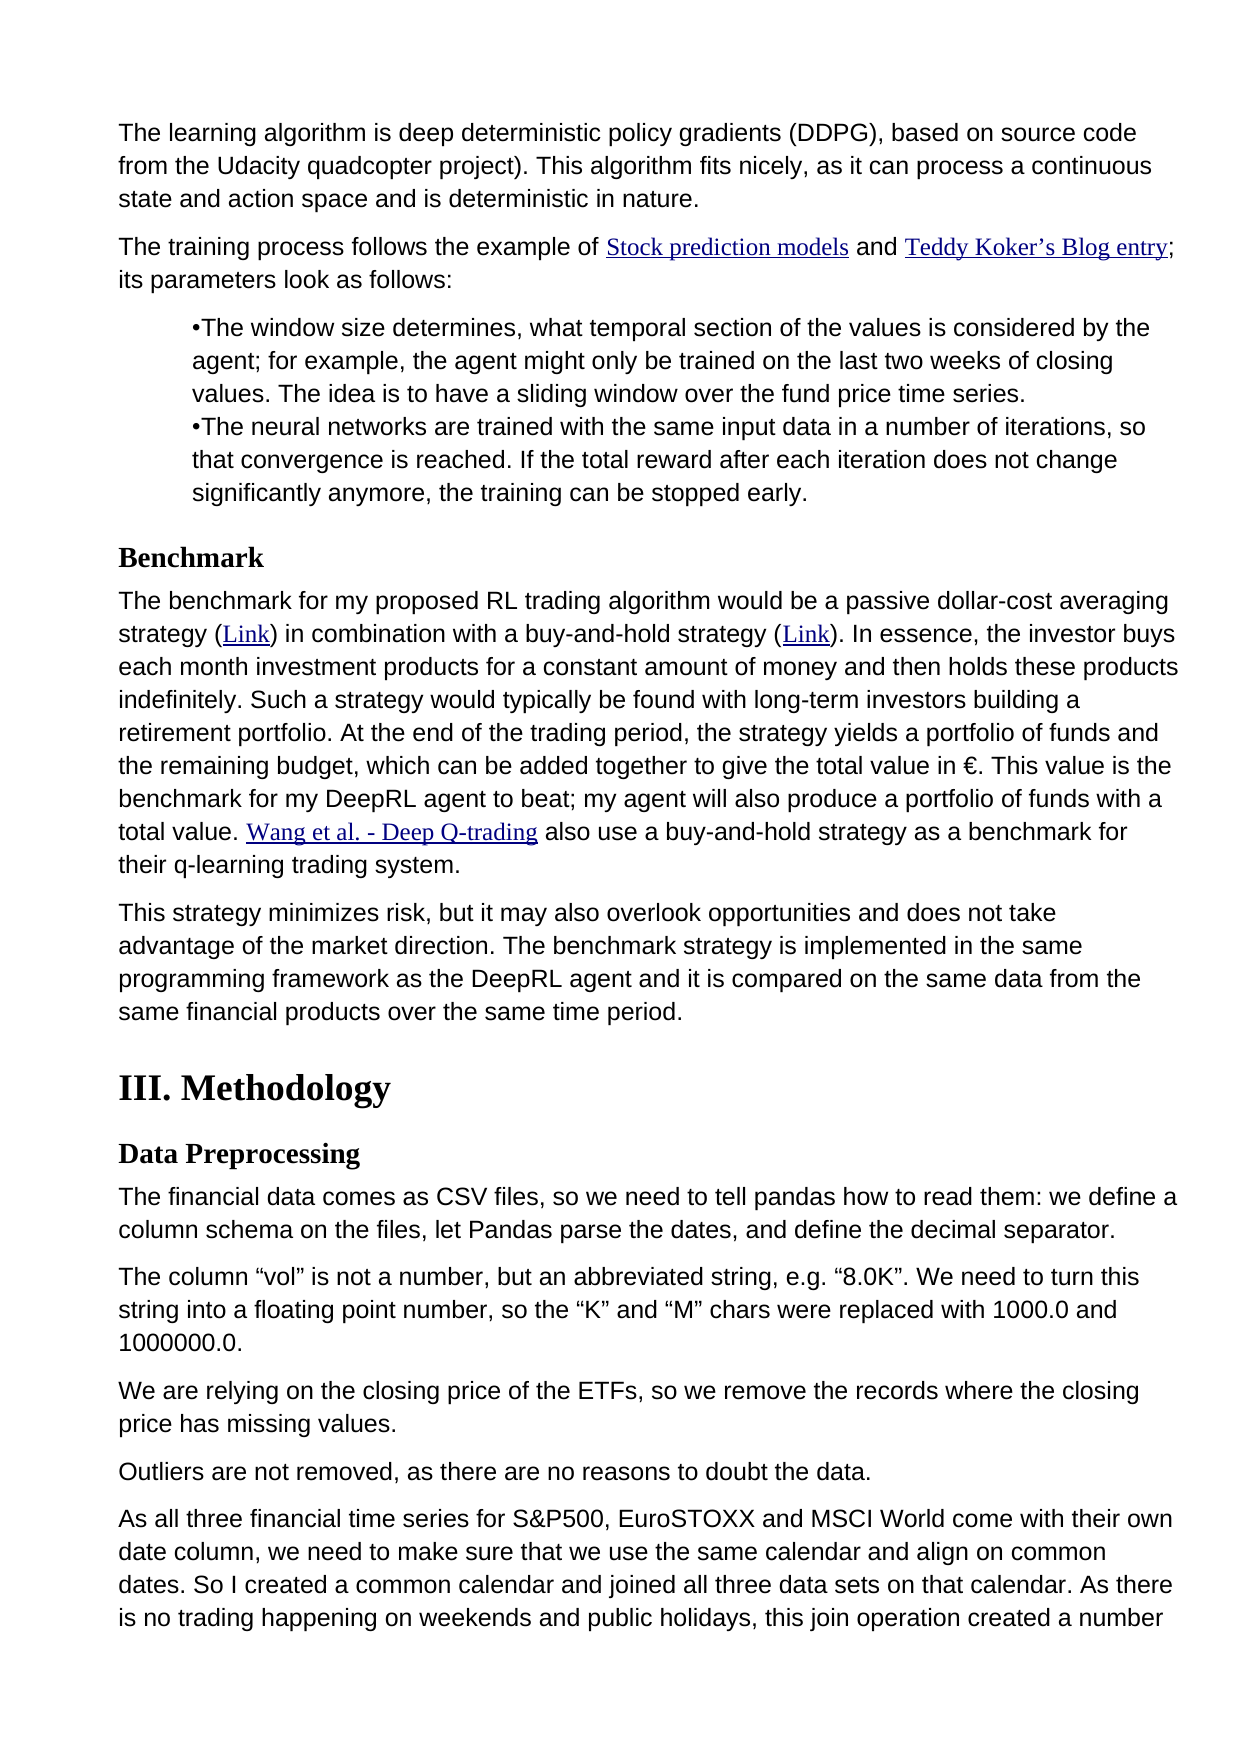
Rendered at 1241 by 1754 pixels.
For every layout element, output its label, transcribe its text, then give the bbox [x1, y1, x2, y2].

text As all three financial time series for S&P500, EuroSTOXX and MSCI World come with their own date column, we need to make sure that we use the same calendar and align on common dates. So I created a common calendar and joined all three data sets on that calendar. As there is no trading happening on weekends and public holidays, this join operation created a number [118, 1504, 1181, 1632]
text The learning algorithm is deep deterministic policy gradients (DDPG), based on source code from the Udacity quadcopter project). This algorithm fits nicely, as it can process a continuous state and action space and is deterministic in nature. [118, 118, 1181, 213]
text The financial data comes as CSV files, so we need to tell pandas how to read them: we define a column schema on the files, let Pandas parse the dates, and define the decimal separator. [118, 1182, 1181, 1243]
text This strategy minimizes risk, but it may also overlook opportunities and does not take advantage of the market direction. The benchmark strategy is implemented in the same programming framework as the DeepRL agent and it is compared on the same data from the same financial products over the same time period. [118, 898, 1181, 1026]
subtitle III. Methodology [118, 1066, 1181, 1109]
list The window size determines, what temporal section of the values is considered by the agent; for example, the agent might only be trained on the last two weeks of closing values. The idea is to have a sliding window over the fund price time series. [118, 312, 1181, 407]
list The neural networks are trained with the same input data in a number of iterations, so that convergence is reached. If the total reward after each iteration does not change significantly anymore, the training can be stopped early. [118, 412, 1181, 507]
text The benchmark for my proposed RL trading algorithm would be a passive dollar-cost averaging strategy (Link) in combination with a buy-and-hold strategy (Link). In essence, the investor buys each month investment products for a constant amount of money and then holds these products indefinitely. Such a strategy would typically be found with long-term investors building a retirement portfolio. At the end of the trading period, the strategy yields a portfolio of funds and the remaining budget, which can be added together to give the total value in €. This value is the benchmark for my DeepRL agent to beat; my agent will also produce a portfolio of funds with a total value. Wang et al. - Deep Q-trading also use a buy-and-hold strategy as a benchmark for their q-learning trading system. [118, 586, 1181, 879]
subtitle Data Preprocessing [118, 1136, 1181, 1169]
text Outliers are not removed, as there are no reasons to doubt the data. [118, 1457, 1181, 1485]
text We are relying on the closing price of the ETFs, so we remove the records where the closing price has missing values. [118, 1376, 1181, 1438]
subtitle Benchmark [118, 540, 1181, 573]
text The column “vol” is not a number, but an abbreviated string, e.g. “8.0K”. We need to turn this string into a floating point number, so the “K” and “M” chars were replaced with 1000.0 and 1000000.0. [118, 1262, 1181, 1357]
text The training process follows the example of Stock prediction models and Teddy Koker’s Blog entry; its parameters look as follows: [118, 232, 1181, 294]
